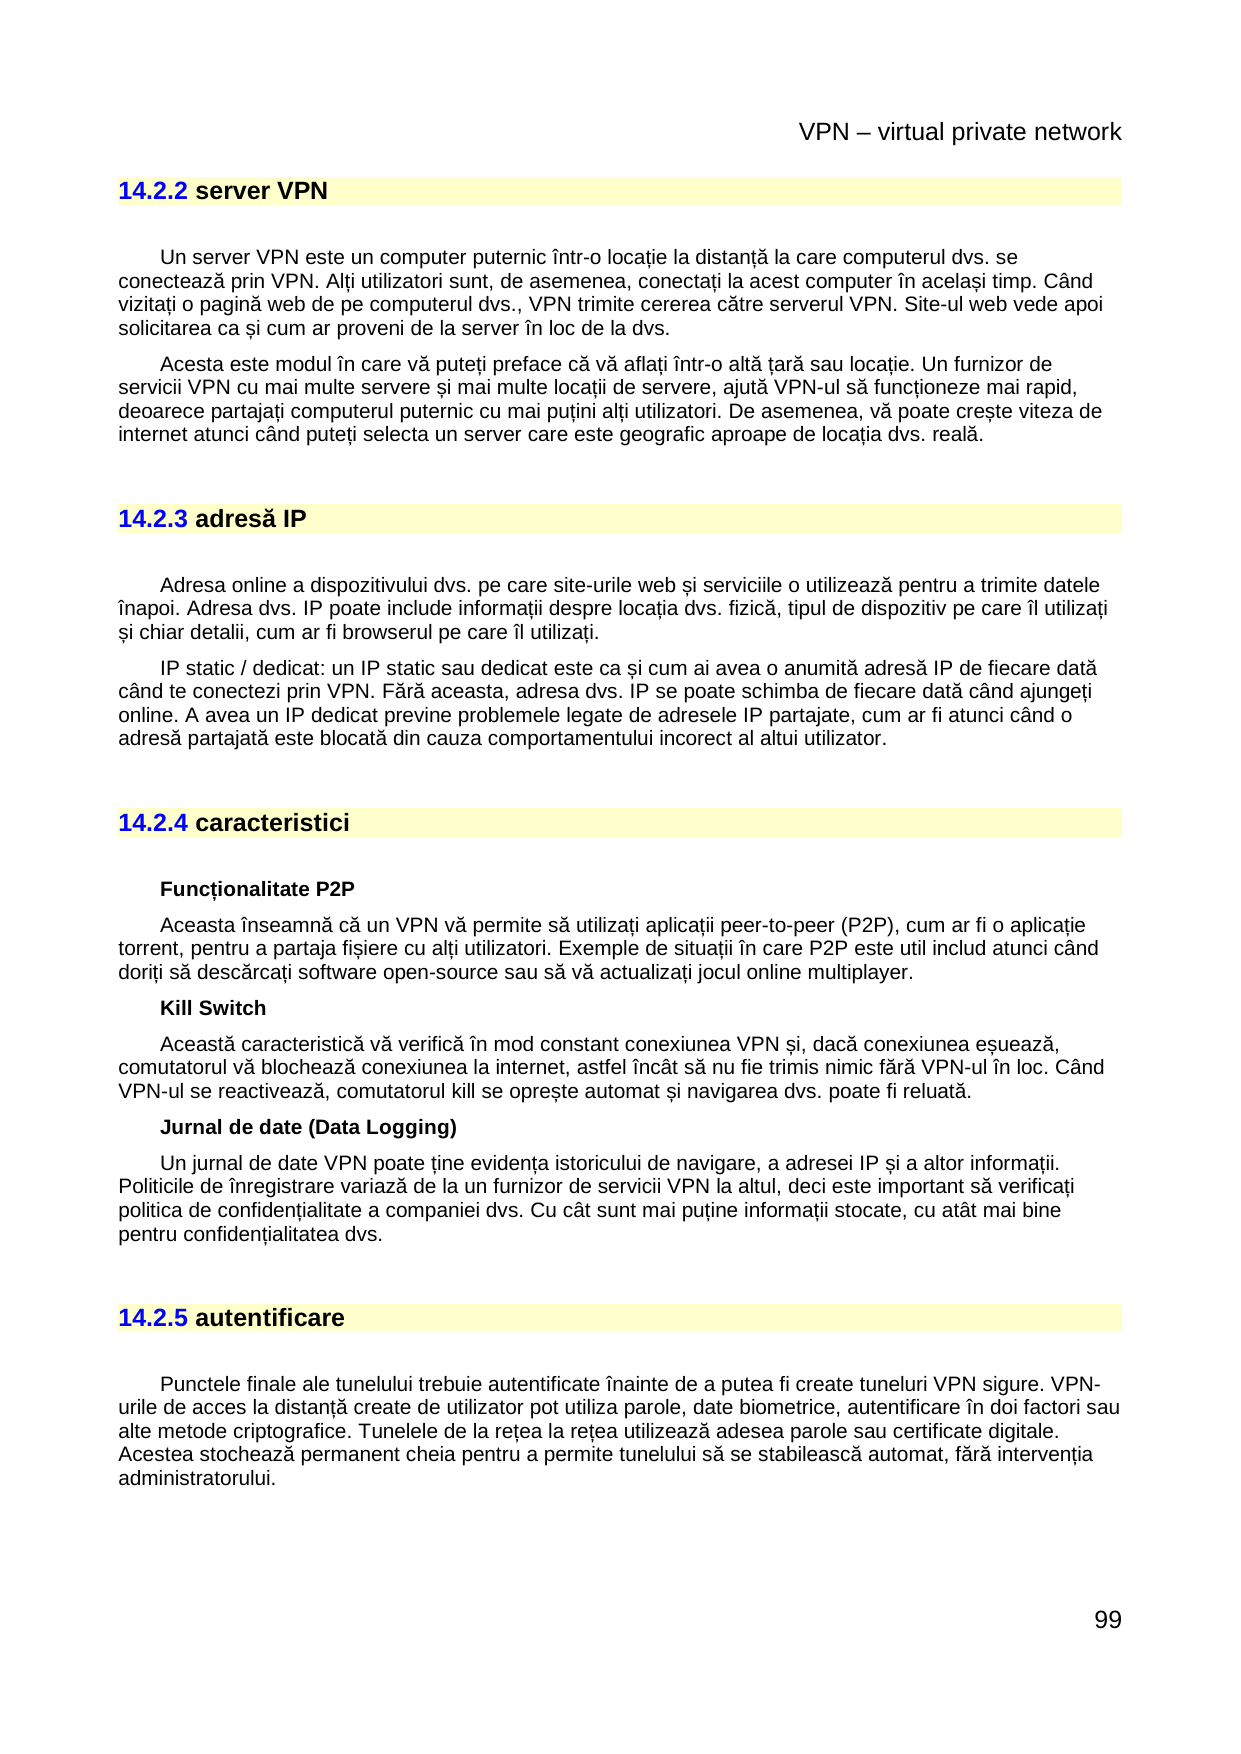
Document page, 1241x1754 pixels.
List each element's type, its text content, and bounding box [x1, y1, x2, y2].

subtitle server VPN [118, 177, 1122, 205]
text Adresa online a dispozitivului dvs. pe care site-urile web și serviciile o utilizează pentru a trimite datele înapoi. Adresa dvs. IP poate include informații despre locația dvs. fizică, tipul de dispozitiv pe care îl utilizați și chiar detalii, cum ar fi browserul pe care îl utilizați. [118, 573, 1122, 644]
text Aceasta înseamnă că un VPN vă permite să utilizați aplicații peer-to-peer (P2P), cum ar fi o aplicație torrent, pentru a partaja fișiere cu alți utilizatori. Exemple de situații în care P2P este util includ atunci când doriți să descărcați software open-source sau să vă actualizați jocul online multiplayer. [118, 913, 1122, 984]
subtitle adresă IP [118, 504, 1122, 533]
text Jurnal de date (Data Logging) [118, 1115, 1122, 1139]
text Această caracteristică vă verifică în mod constant conexiunea VPN și, dacă conexiunea eșuează, comutatorul vă blochează conexiunea la internet, astfel încât să nu fie trimis nimic fără VPN-ul în loc. Când VPN-ul se reactivează, comutatorul kill se oprește automat și navigarea dvs. poate fi reluată. [118, 1032, 1122, 1103]
text Acesta este modul în care vă puteți preface că vă aflați într-o altă țară sau locație. Un furnizor de servicii VPN cu mai multe servere și mai multe locații de servere, ajută VPN-ul să funcționeze mai rapid, deoarece partajați computerul puternic cu mai puțini alți utilizatori. De asemenea, vă poate crește viteza de internet atunci când puteți selecta un server care este geografic aproape de locația dvs. reală. [118, 352, 1122, 446]
text Kill Switch [118, 996, 1122, 1020]
text Un jurnal de date VPN poate ține evidența istoricului de navigare, a adresei IP și a altor informații. Politicile de înregistrare variază de la un furnizor de servicii VPN la altul, deci este important să verificați politica de confidențialitate a companiei dvs. Cu cât sunt mai puține informații stocate, cu atât mai bine pentru confidențialitatea dvs. [118, 1151, 1122, 1246]
text Funcționalitate P2P [118, 877, 1122, 901]
subtitle caracteristici [118, 808, 1122, 837]
text IP static / dedicat: un IP static sau dedicat este ca și cum ai avea o anumită adresă IP de fiecare dată când te conectezi prin VPN. Fără aceasta, adresa dvs. IP se poate schimba de fiecare dată când ajungeți online. A avea un IP dedicat previne problemele legate de adresele IP partajate, cum ar fi atunci când o adresă partajată este blocată din cauza comportamentului incorect al altui utilizator. [118, 656, 1122, 750]
text Un server VPN este un computer puternic într-o locație la distanță la care computerul dvs. se conectează prin VPN. Alți utilizatori sunt, de asemenea, conectați la acest computer în același timp. Când vizitați o pagină web de pe computerul dvs., VPN trimite cererea către serverul VPN. Site-ul web vede apoi solicitarea ca și cum ar proveni de la server în loc de la dvs. [118, 246, 1122, 340]
text Punctele finale ale tunelului trebuie autentificate înainte de a putea fi create tuneluri VPN sigure. VPN-urile de acces la distanță create de utilizator pot utiliza parole, date biometrice, autentificare în doi factori sau alte metode criptografice. Tunelele de la rețea la rețea utilizează adesea parole sau certificate digitale. Acestea stochează permanent cheia pentru a permite tunelului să se stabilească automat, fără intervenția administratorului. [118, 1372, 1122, 1490]
subtitle autentificare [118, 1304, 1122, 1332]
